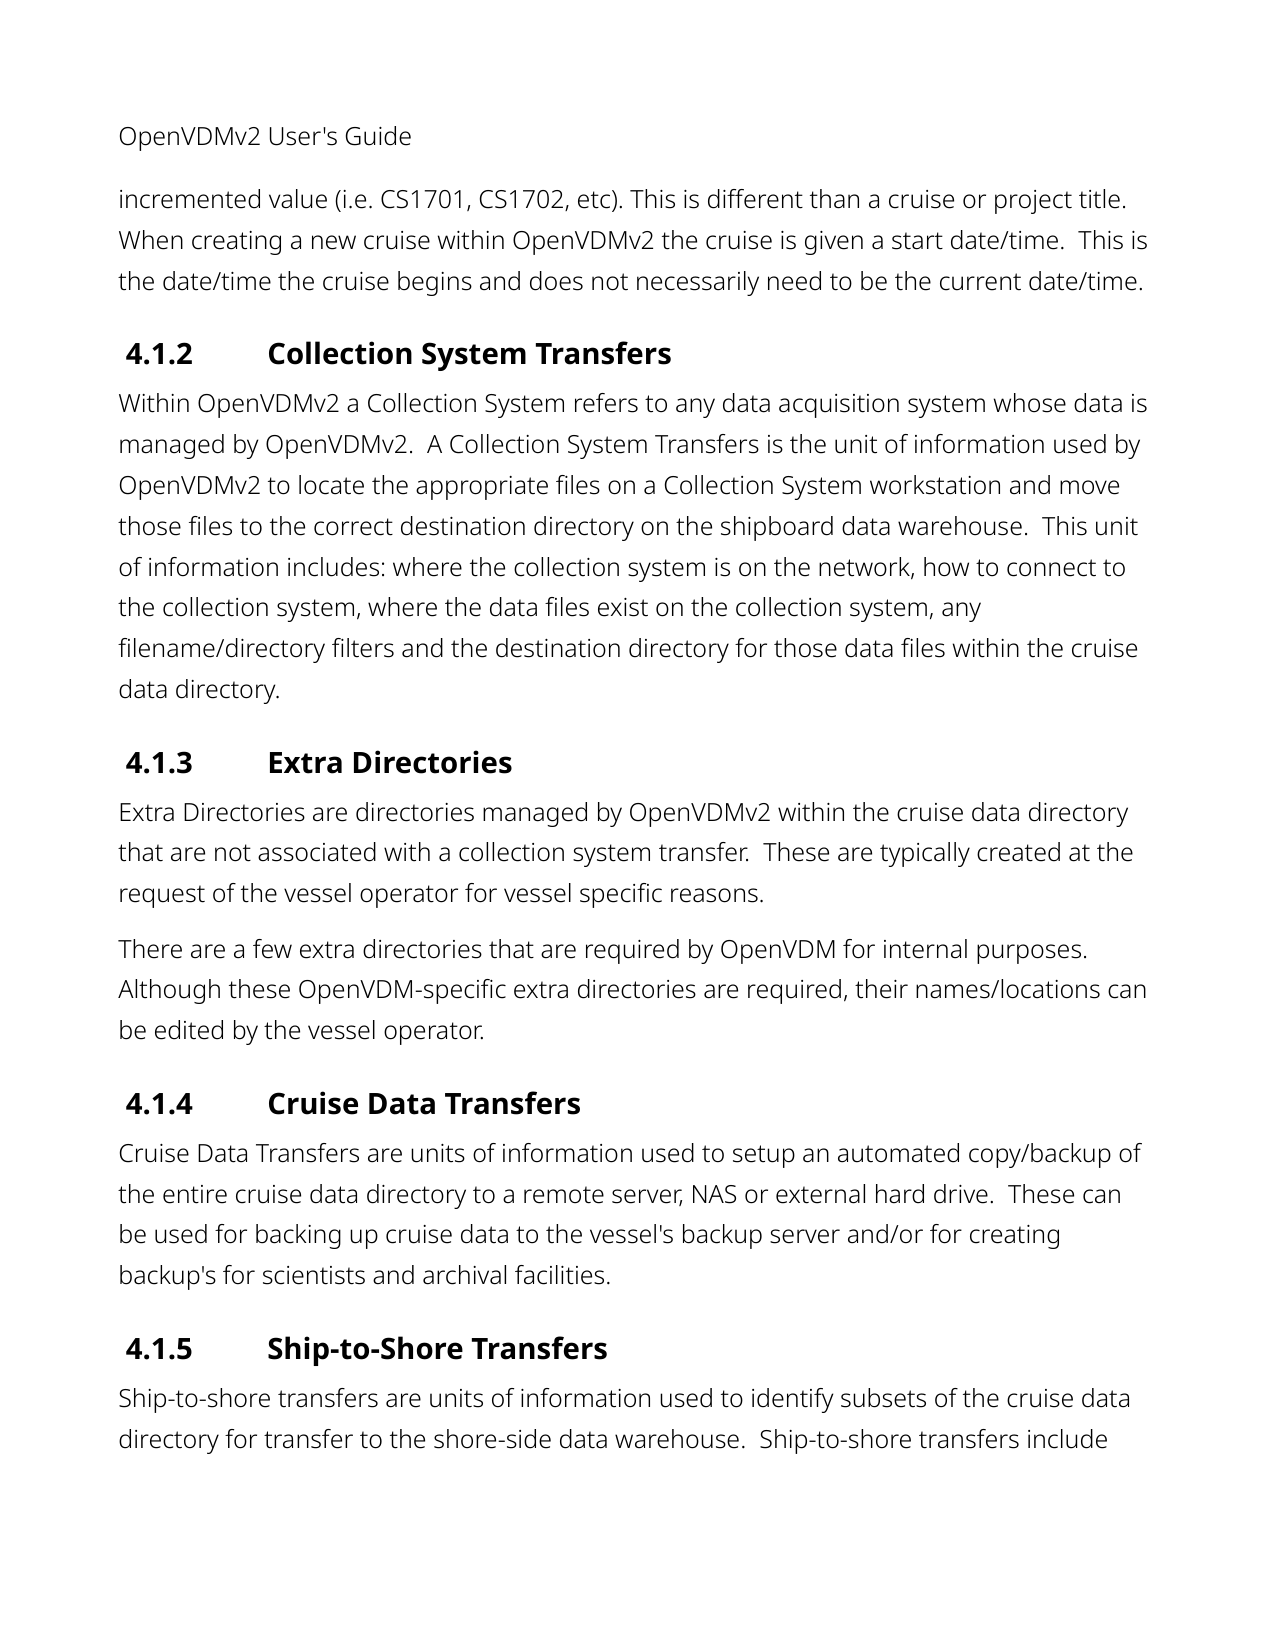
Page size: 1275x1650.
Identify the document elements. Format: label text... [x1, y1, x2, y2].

text incremented value (i.e. CS1701, CS1702, etc). This is different than a cruise or project title. When creating a new cruise within OpenVDMv2 the cruise is given a start date/time. This is the date/time the cruise begins and does not necessarily need to be the current date/time. [118, 182, 1157, 297]
subtitle Ship-to-Shore Transfers [118, 1328, 1157, 1368]
subtitle Extra Directories [118, 742, 1157, 782]
subtitle Collection System Transfers [118, 333, 1157, 373]
text Extra Directories are directories managed by OpenVDMv2 within the cruise data directory that are not associated with a collection system transfer. These are typically created at the request of the vessel operator for vessel specific reasons. [118, 794, 1157, 910]
text Ship-to-shore transfers are units of information used to identify subsets of the cruise data directory for transfer to the shore-side data warehouse. Ship-to-shore transfers include [118, 1380, 1157, 1455]
text There are a few extra directories that are required by OpenVDM for internal purposes. Although these OpenVDM-specific extra directories are required, their names/locations can be edited by the vessel operator. [118, 931, 1157, 1047]
text Within OpenVDMv2 a Collection System refers to any data acquisition system whose data is managed by OpenVDMv2. A Collection System Transfers is the unit of information used by OpenVDMv2 to locate the appropriate files on a Collection System workstation and move those files to the correct destination directory on the shipboard data warehouse. This unit of information includes: where the collection system is on the network, how to connect to the collection system, where the data files exist on the collection system, any filename/directory filters and the destination directory for those data files within the cruise data directory. [118, 386, 1157, 706]
text Cruise Data Transfers are units of information used to setup an automated copy/backup of the entire cruise data directory to a remote server, NAS or external hard drive. These can be used for backing up cruise data to the vessel's backup server and/or for creating backup's for scientists and archival facilities. [118, 1135, 1157, 1292]
subtitle Cruise Data Transfers [118, 1083, 1157, 1123]
